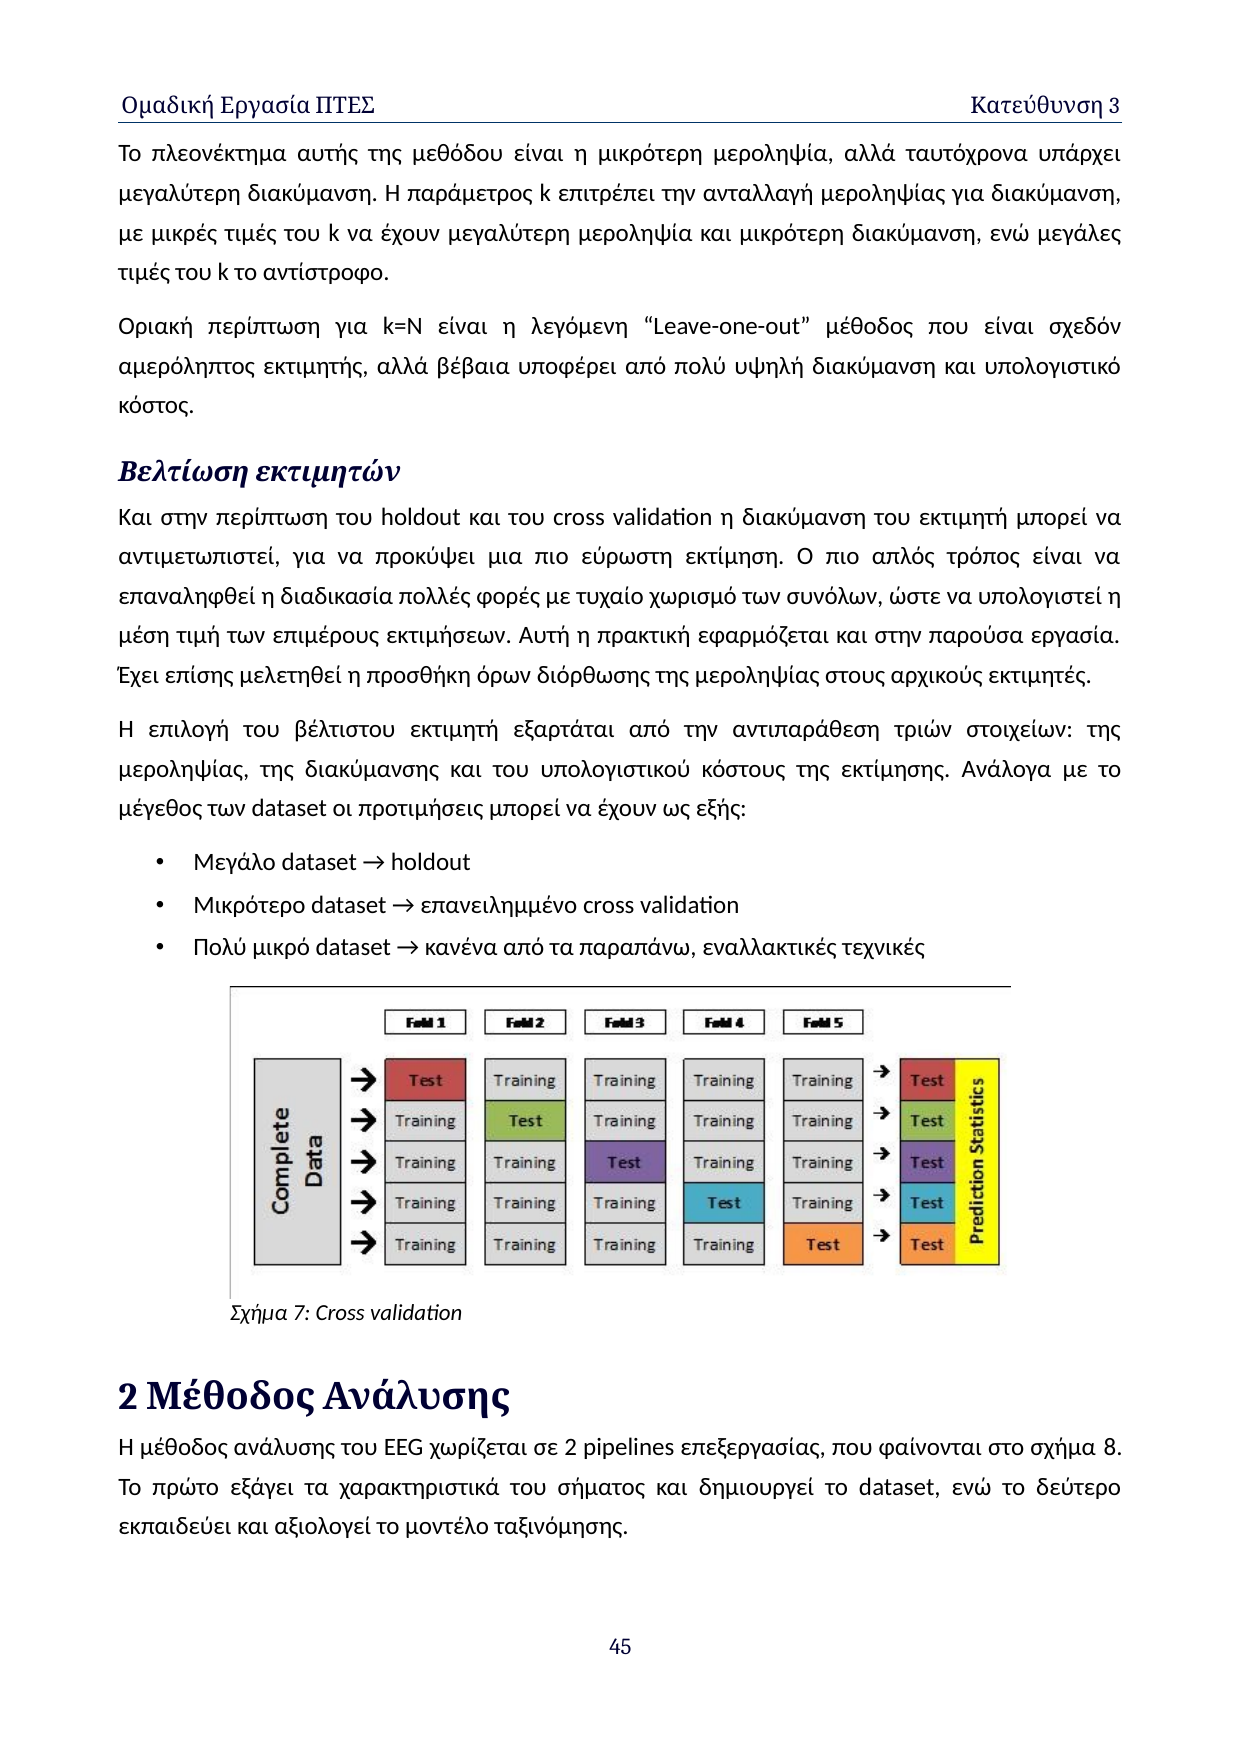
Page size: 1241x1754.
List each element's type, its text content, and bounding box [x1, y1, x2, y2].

text Η μέθοδος ανάλυσης του EEG χωρίζεται σε 2 pipelines επεξεργασίας, που φαίνονται στο σχήμα 8. Το πρώτο εξάγει τα χαρακτηριστικά του σήματος και δημιουργεί το dataset, ενώ το δεύτερο εκπαιδεύει και αξιολογεί το μοντέλο ταξινόμησης. [118, 1431, 1122, 1541]
subtitle Μέθοδος Ανάλυσης [118, 1375, 1122, 1419]
text Σχήμα 7: Cross validation [230, 1299, 1011, 1327]
list Μικρότερο dataset → επανειλημμένο cross validation [156, 889, 1122, 919]
picture [229, 986, 1011, 1299]
list Μεγάλο dataset → holdout [156, 846, 1122, 877]
subtitle Βελτίωση εκτιμητών [118, 456, 1122, 488]
text Η επιλογή του βέλτιστου εκτιμητή εξαρτάται από την αντιπαράθεση τριών στοιχείων: της μεροληψίας, της διακύμανσης και του υπολογιστικού κόστους της εκτίμησης. Ανάλογα με το μέγεθος των dataset οι προτιμήσεις μπορεί να έχουν ως εξής: [118, 713, 1122, 823]
text Οριακή περίπτωση για k=N είναι η λεγόμενη “Leave-one-out” μέθοδος που είναι σχεδόν αμερόληπτος εκτιμητής, αλλά βέβαια υποφέρει από πολύ υψηλή διακύμανση και υπολογιστικό κόστος. [118, 310, 1122, 420]
text Και στην περίπτωση του holdout και του cross validation η διακύμανση του εκτιμητή μπορεί να αντιμετωπιστεί, για να προκύψει μια πιο εύρωστη εκτίμηση. Ο πιο απλός τρόπος είναι να επαναληφθεί η διαδικασία πολλές φορές με τυχαίο χωρισμό των συνόλων, ώστε να υπολογιστεί η μέση τιμή των επιμέρους εκτιμήσεων. Αυτή η πρακτική εφαρμόζεται και στην παρούσα εργασία. Έχει επίσης μελετηθεί η προσθήκη όρων διόρθωσης της μεροληψίας στους αρχικούς εκτιμητές. [118, 501, 1122, 689]
text Το πλεονέκτημα αυτής της μεθόδου είναι η μικρότερη μεροληψία, αλλά ταυτόχρονα υπάρχει μεγαλύτερη διακύμανση. Η παράμετρος k επιτρέπει την ανταλλαγή μεροληψίας για διακύμανση, με μικρές τιμές του k να έχουν μεγαλύτερη μεροληψία και μικρότερη διακύμανση, ενώ μεγάλες τιμές του k το αντίστροφο. [118, 137, 1122, 287]
list Πολύ μικρό dataset → κανένα από τα παραπάνω, εναλλακτικές τεχνικές [156, 931, 1122, 962]
